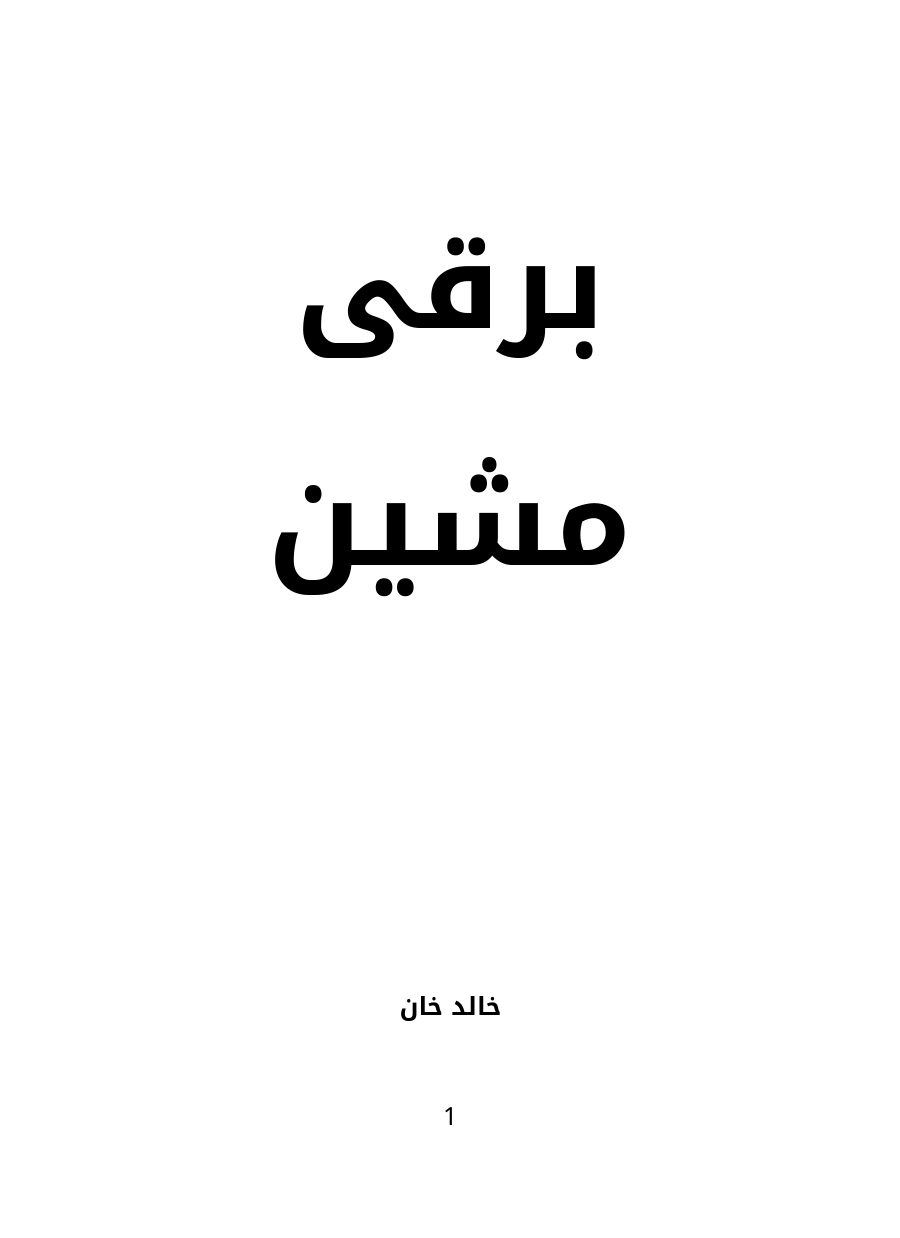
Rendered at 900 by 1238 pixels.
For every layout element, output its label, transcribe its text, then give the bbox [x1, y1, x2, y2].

text برقی مشین [105, 168, 795, 643]
text خالد خان [105, 983, 795, 1031]
